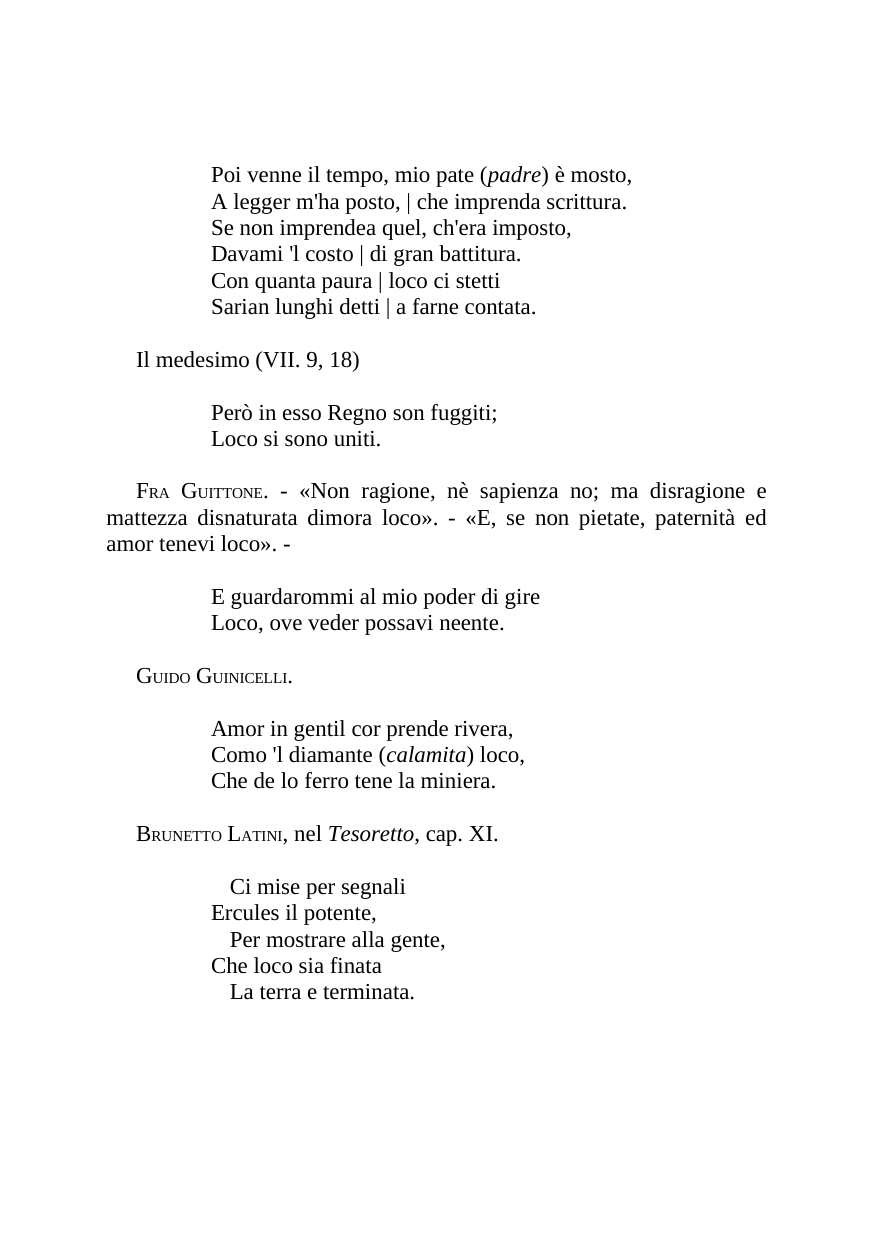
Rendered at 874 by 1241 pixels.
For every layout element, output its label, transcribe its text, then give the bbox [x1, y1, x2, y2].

text Guido Guinicelli. [106, 662, 768, 688]
text Loco, ove veder possavi neente. [181, 609, 768, 636]
text A legger m'ha posto, | che imprenda scrittura. [181, 188, 768, 214]
text Che loco sia finata [181, 952, 768, 978]
text Il medesimo (VII. 9, 18) [106, 346, 768, 372]
text La terra e terminata. [200, 978, 768, 1005]
text Loco si sono uniti. [181, 425, 768, 451]
text Ci mise per segnali [200, 873, 768, 899]
text E guardarommi al mio poder di gire [181, 583, 768, 609]
text Sarian lunghi detti | a farne contata. [181, 293, 768, 319]
text Poi venne il tempo, mio pate (padre) è mosto, [181, 161, 768, 188]
text Ercules il potente, [181, 899, 768, 926]
text Con quanta paura | loco ci stetti [181, 267, 768, 293]
text Amor in gentil cor prende rivera, [181, 715, 768, 741]
text Che de lo ferro tene la miniera. [181, 767, 768, 794]
text Per mostrare alla gente, [200, 926, 768, 952]
text Brunetto Latini, nel Tesoretto, cap. XI. [106, 820, 768, 847]
text Però in esso Regno son fuggiti; [181, 398, 768, 425]
text Davami 'l costo | di gran battitura. [181, 240, 768, 267]
text Se non imprendea quel, ch'era imposto, [181, 214, 768, 240]
text Fra Guittone. - «Non ragione, nè sapienza no; ma disragione e mattezza disnaturata dimora loco». - «E, se non pietate, paternità ed amor tenevi loco». - [106, 478, 768, 557]
text Como 'l diamante (calamita) loco, [181, 741, 768, 767]
